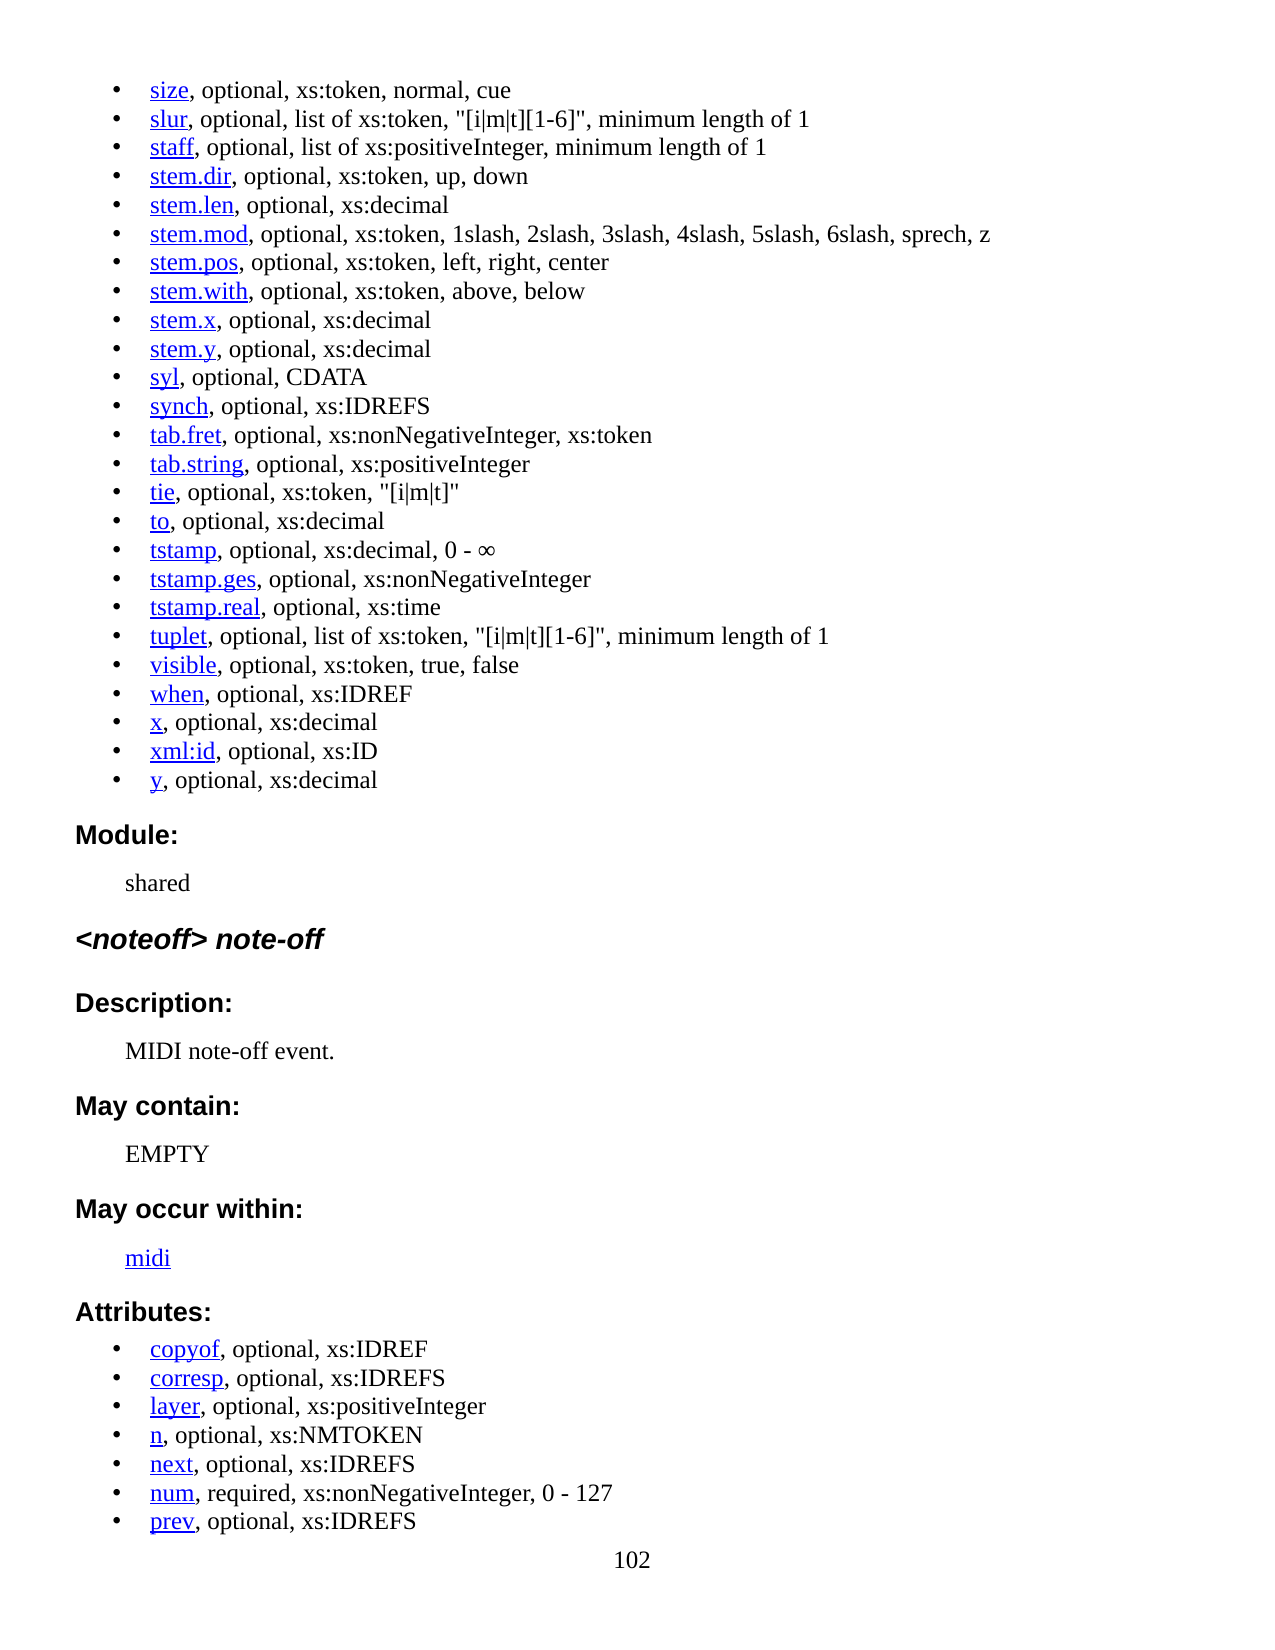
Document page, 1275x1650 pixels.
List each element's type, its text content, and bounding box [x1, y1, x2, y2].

subtitle Description: [75, 987, 1200, 1018]
subtitle <noteoff> note-off [75, 922, 1200, 956]
list layer, optional, xs:positiveInteger [112, 1391, 1200, 1420]
list corresp, optional, xs:IDREFS [112, 1363, 1200, 1391]
list size, optional, xs:token, normal, cue [112, 75, 1200, 104]
list stem.len, optional, xs:decimal [112, 190, 1200, 219]
subtitle Attributes: [75, 1296, 1200, 1328]
list xml:id, optional, xs:ID [112, 736, 1200, 765]
subtitle May occur within: [75, 1193, 1200, 1224]
list num, required, xs:nonNegativeInteger, 0 - 127 [112, 1478, 1200, 1506]
subtitle May contain: [75, 1090, 1200, 1121]
list syl, optional, CDATA [112, 362, 1200, 391]
subtitle Module: [75, 819, 1200, 850]
list n, optional, xs:NMTOKEN [112, 1420, 1200, 1449]
text MIDI note-off event. [75, 1036, 1200, 1065]
text EMPTY [75, 1139, 1200, 1168]
list y, optional, xs:decimal [112, 765, 1200, 794]
text midi [75, 1243, 1200, 1271]
list slur, optional, list of xs:token, "[i|m|t][1-6]", minimum length of 1 [112, 104, 1200, 132]
list tstamp.ges, optional, xs:nonNegativeInteger [112, 564, 1200, 592]
list tab.fret, optional, xs:nonNegativeInteger, xs:token [112, 420, 1200, 449]
list stem.pos, optional, xs:token, left, right, center [112, 247, 1200, 276]
list tie, optional, xs:token, "[i|m|t]" [112, 477, 1200, 506]
list tstamp, optional, xs:decimal, 0 - ∞ [112, 535, 1200, 564]
list synch, optional, xs:IDREFS [112, 391, 1200, 420]
list stem.with, optional, xs:token, above, below [112, 276, 1200, 305]
list tstamp.real, optional, xs:time [112, 592, 1200, 621]
list stem.x, optional, xs:decimal [112, 305, 1200, 334]
list tuplet, optional, list of xs:token, "[i|m|t][1-6]", minimum length of 1 [112, 621, 1200, 650]
text shared [75, 868, 1200, 897]
list stem.mod, optional, xs:token, 1slash, 2slash, 3slash, 4slash, 5slash, 6slash, sprech, z [112, 219, 1200, 247]
list staff, optional, list of xs:positiveInteger, minimum length of 1 [112, 132, 1200, 161]
list x, optional, xs:decimal [112, 707, 1200, 736]
list when, optional, xs:IDREF [112, 679, 1200, 707]
list stem.dir, optional, xs:token, up, down [112, 161, 1200, 190]
list prev, optional, xs:IDREFS [112, 1506, 1200, 1535]
list to, optional, xs:decimal [112, 506, 1200, 535]
list copyof, optional, xs:IDREF [112, 1334, 1200, 1363]
list stem.y, optional, xs:decimal [112, 334, 1200, 362]
list tab.string, optional, xs:positiveInteger [112, 449, 1200, 477]
list next, optional, xs:IDREFS [112, 1449, 1200, 1478]
list visible, optional, xs:token, true, false [112, 650, 1200, 679]
